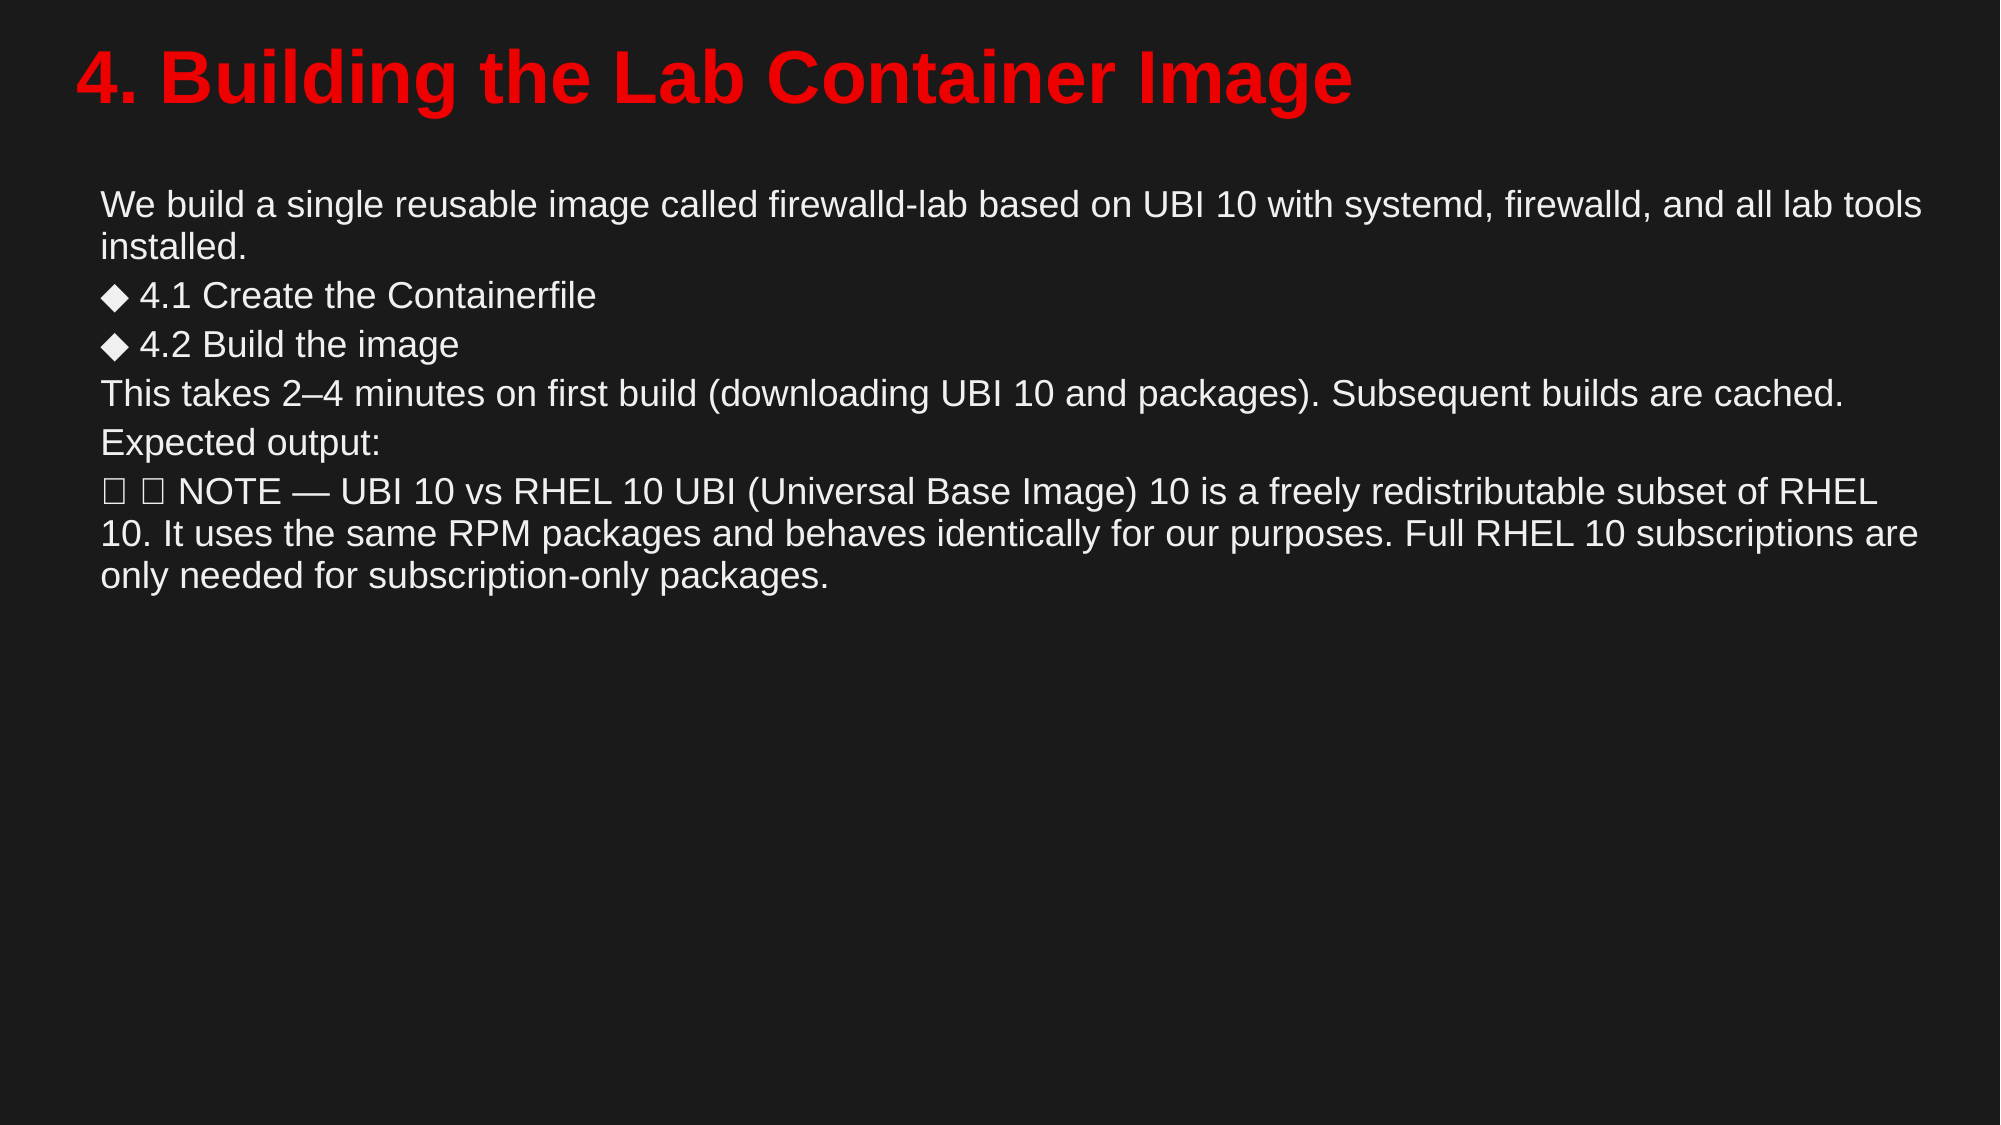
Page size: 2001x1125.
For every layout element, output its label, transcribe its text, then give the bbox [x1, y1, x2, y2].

text_box We build a single reusable image called firewalld-lab based on UBI 10 with systemd, firewalld, and all lab tools installed. ◆ 4.1 Create the Containerfile ◆ 4.2 Build the image This takes 2–4 minutes on first build (downloading UBI 10 and packages). Subsequent builds are cached. Expected output: 💡 📝 NOTE — UBI 10 vs RHEL 10 UBI (Universal Base Image) 10 is a freely redistributable subset of RHEL 10. It uses the same RPM packages and behaves identically for our purposes. Full RHEL 10 subscriptions are only needed for subscription-only packages. [59, 171, 1942, 1087]
text_box 4. Building the Lab Container Image [59, 23, 1942, 154]
